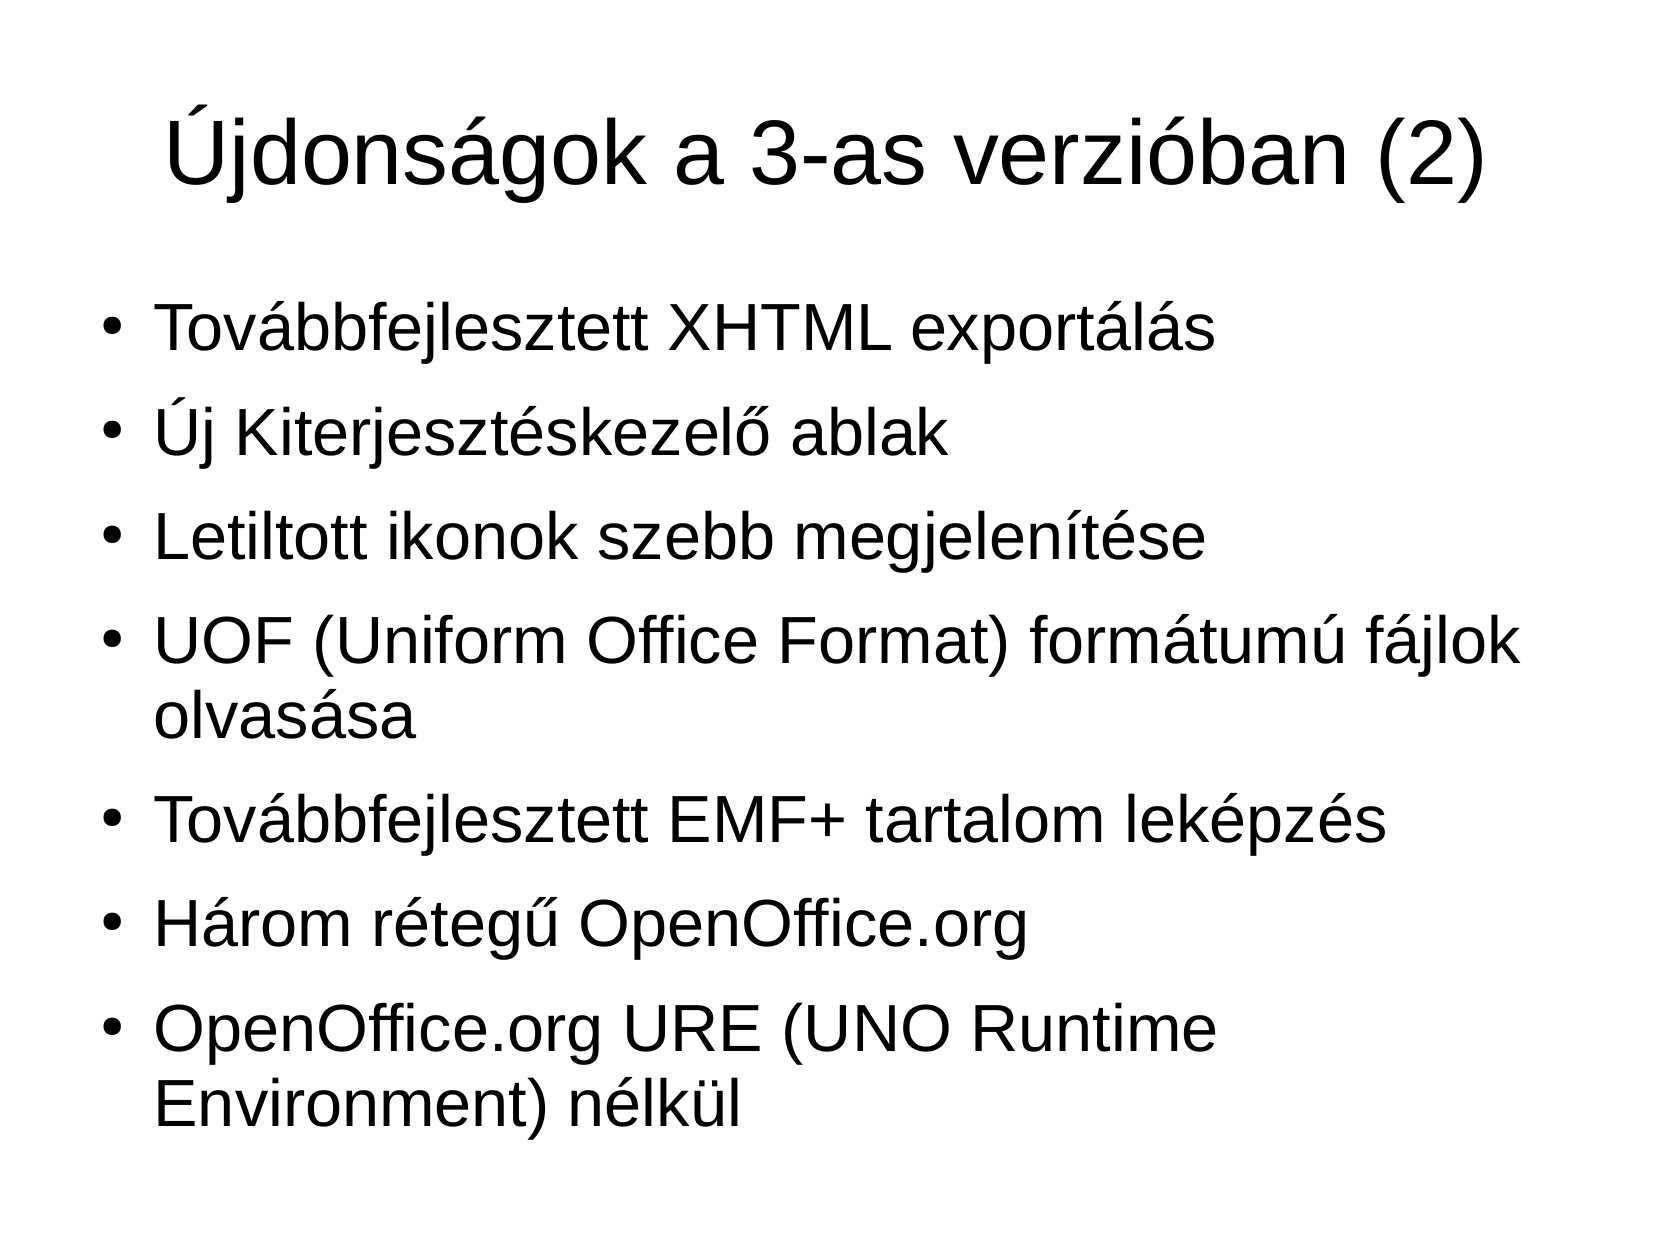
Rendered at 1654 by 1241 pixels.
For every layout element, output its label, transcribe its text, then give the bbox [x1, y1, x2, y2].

title Újdonságok a 3-as verzióban (2) [82, 49, 1571, 257]
list Továbbfejlesztett XHTML exportálás Új Kiterjesztéskezelő ablak Letiltott ikonok szebb megjelenítése UOF (Uniform Office Format) formátumú fájlok olvasása Továbbfejlesztett EMF+ tartalom leképzés Három rétegű OpenOffice.org OpenOffice.org URE (UNO Runtime Environment) nélkül [82, 290, 1571, 1141]
